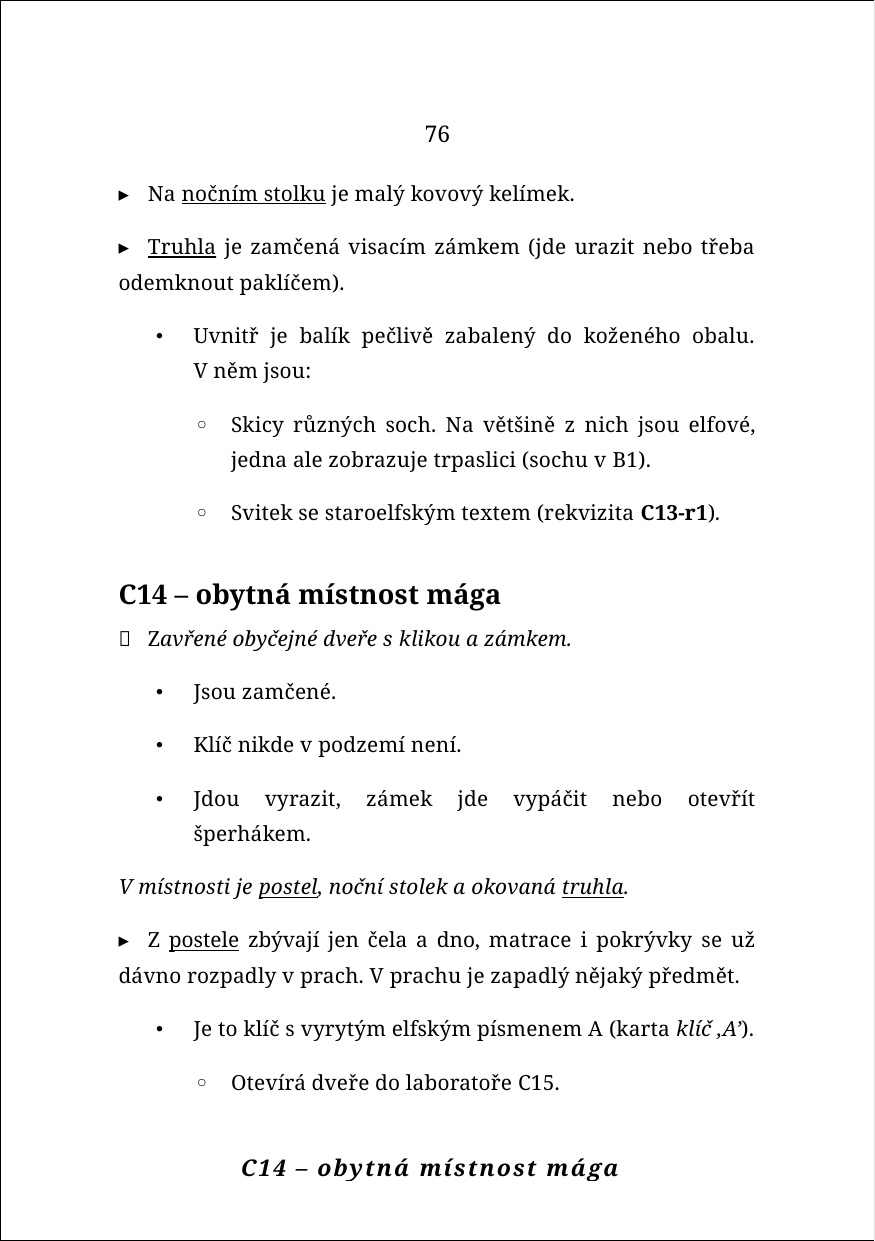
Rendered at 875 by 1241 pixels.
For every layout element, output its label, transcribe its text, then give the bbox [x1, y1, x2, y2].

list Jdou vyrazit, zámek jde vypáčit nebo otevřít šperhákem. [156, 784, 756, 848]
text V⁠ místnosti je postel, noční stolek a⁠ okovaná truhla. [118, 872, 756, 901]
list Skicy různých soch. Na většině z⁠ nich jsou elfové, jedna ale zobrazuje trpaslici (sochu v⁠ B1). [193, 410, 756, 474]
list Jsou zamčené. [156, 677, 756, 706]
list Otevírá dveře do laboratoře C15. [193, 1068, 756, 1096]
subtitle C14 – obytná místnost mága [118, 575, 756, 612]
text 🚪 Zavřené obyčejné dveře s⁠ klikou a⁠ zámkem. [118, 624, 756, 652]
text ▸ Z⁠ postele zbývají jen čela a⁠ dno, matrace i⁠ pokrývky se už dávno rozpadly v⁠ prach. V⁠ prachu je zapadlý nějaký předmět. [118, 926, 756, 989]
list Klíč nikde v⁠ podzemí není. [156, 730, 756, 759]
list Svitek se staroelfským textem (rekvizita C13-r1). [193, 498, 756, 527]
list Uvnitř je balík pečlivě zabalený do koženého obalu. V⁠ něm jsou: [156, 321, 756, 385]
list Je to klíč s⁠ vyrytým elfským písmenem A⁠ (karta klíč ‚A’). [156, 1014, 756, 1043]
text ▸ Na nočním stolku je malý kovový kelímek. [118, 179, 756, 207]
text ▸ Truhla je zamčená visacím zámkem (jde urazit nebo třeba odemknout paklíčem). [118, 232, 756, 296]
